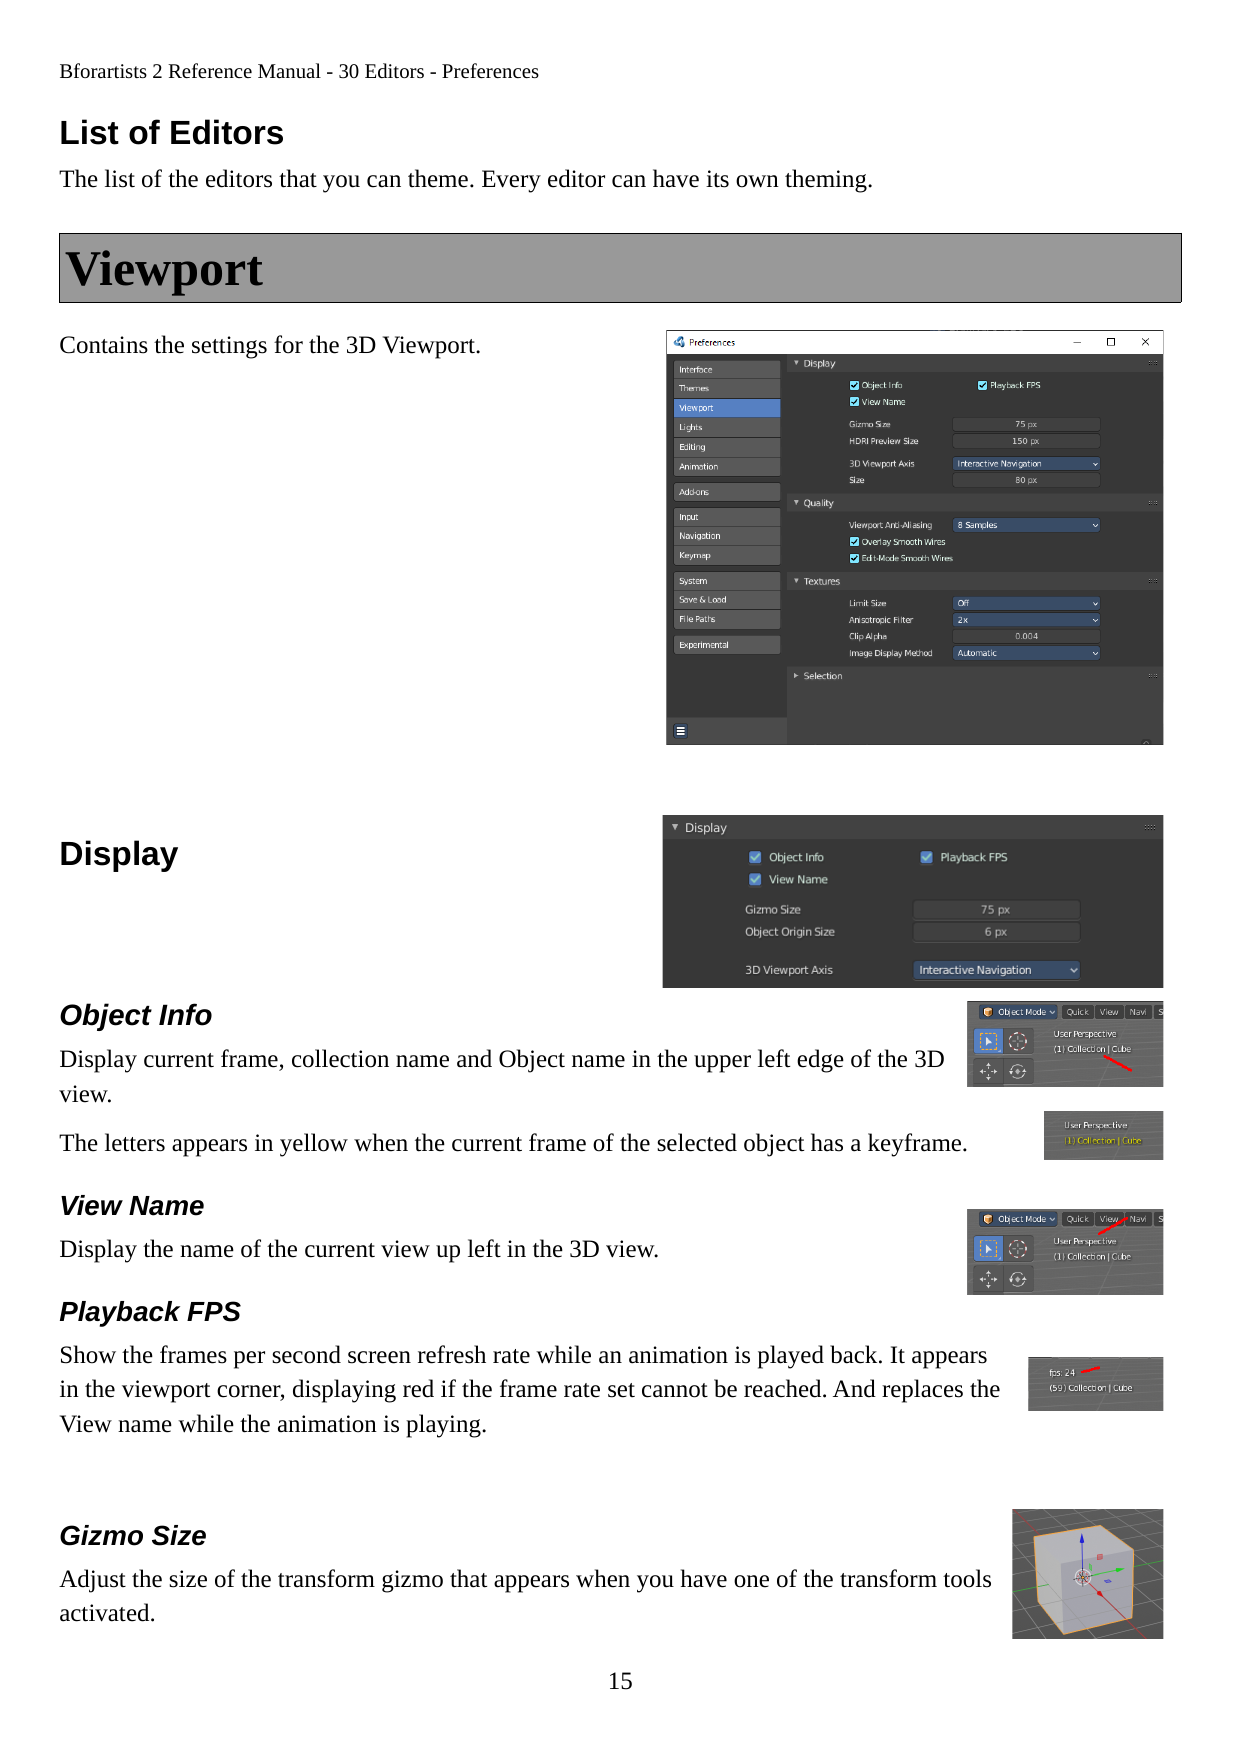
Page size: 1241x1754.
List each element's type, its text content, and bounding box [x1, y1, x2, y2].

text Display the name of the current view up left in the 3D view. [59, 1234, 967, 1262]
text Adjust the size of the transform gizmo that appears when you have one of the transform tools activated. [59, 1564, 1012, 1627]
picture [967, 1209, 1164, 1295]
text The letters appears in yellow when the current frame of the selected object has a keyframe. [59, 1128, 1044, 1157]
picture [1028, 1357, 1164, 1411]
subtitle View Name [59, 1189, 1181, 1221]
picture [967, 1001, 1164, 1087]
subtitle Display [59, 834, 662, 873]
text Show the frames per second screen refresh rate while an animation is played back. It appears in the viewport corner, displaying red if the frame rate set cannot be reached. And replaces the View name while the animation is playing. [59, 1340, 1181, 1437]
picture [1012, 1509, 1164, 1639]
text The list of the editors that you can theme. Every editor can have its own theming. [59, 164, 1181, 192]
text Contains the settings for the 3D Viewport. [59, 331, 666, 359]
table_header Viewport [60, 234, 1181, 302]
subtitle [1164, 834, 1181, 873]
subtitle Gizmo Size [59, 1519, 1012, 1551]
picture [1044, 1111, 1164, 1160]
subtitle Object Info [59, 998, 1181, 1032]
picture [662, 815, 1164, 988]
subtitle List of Editors [59, 113, 1181, 151]
subtitle Playback FPS [59, 1295, 1181, 1327]
picture [666, 330, 1164, 745]
subtitle [1164, 1519, 1181, 1551]
text Display current frame, collection name and Object name in the upper left edge of the 3D view. [59, 1044, 1181, 1107]
